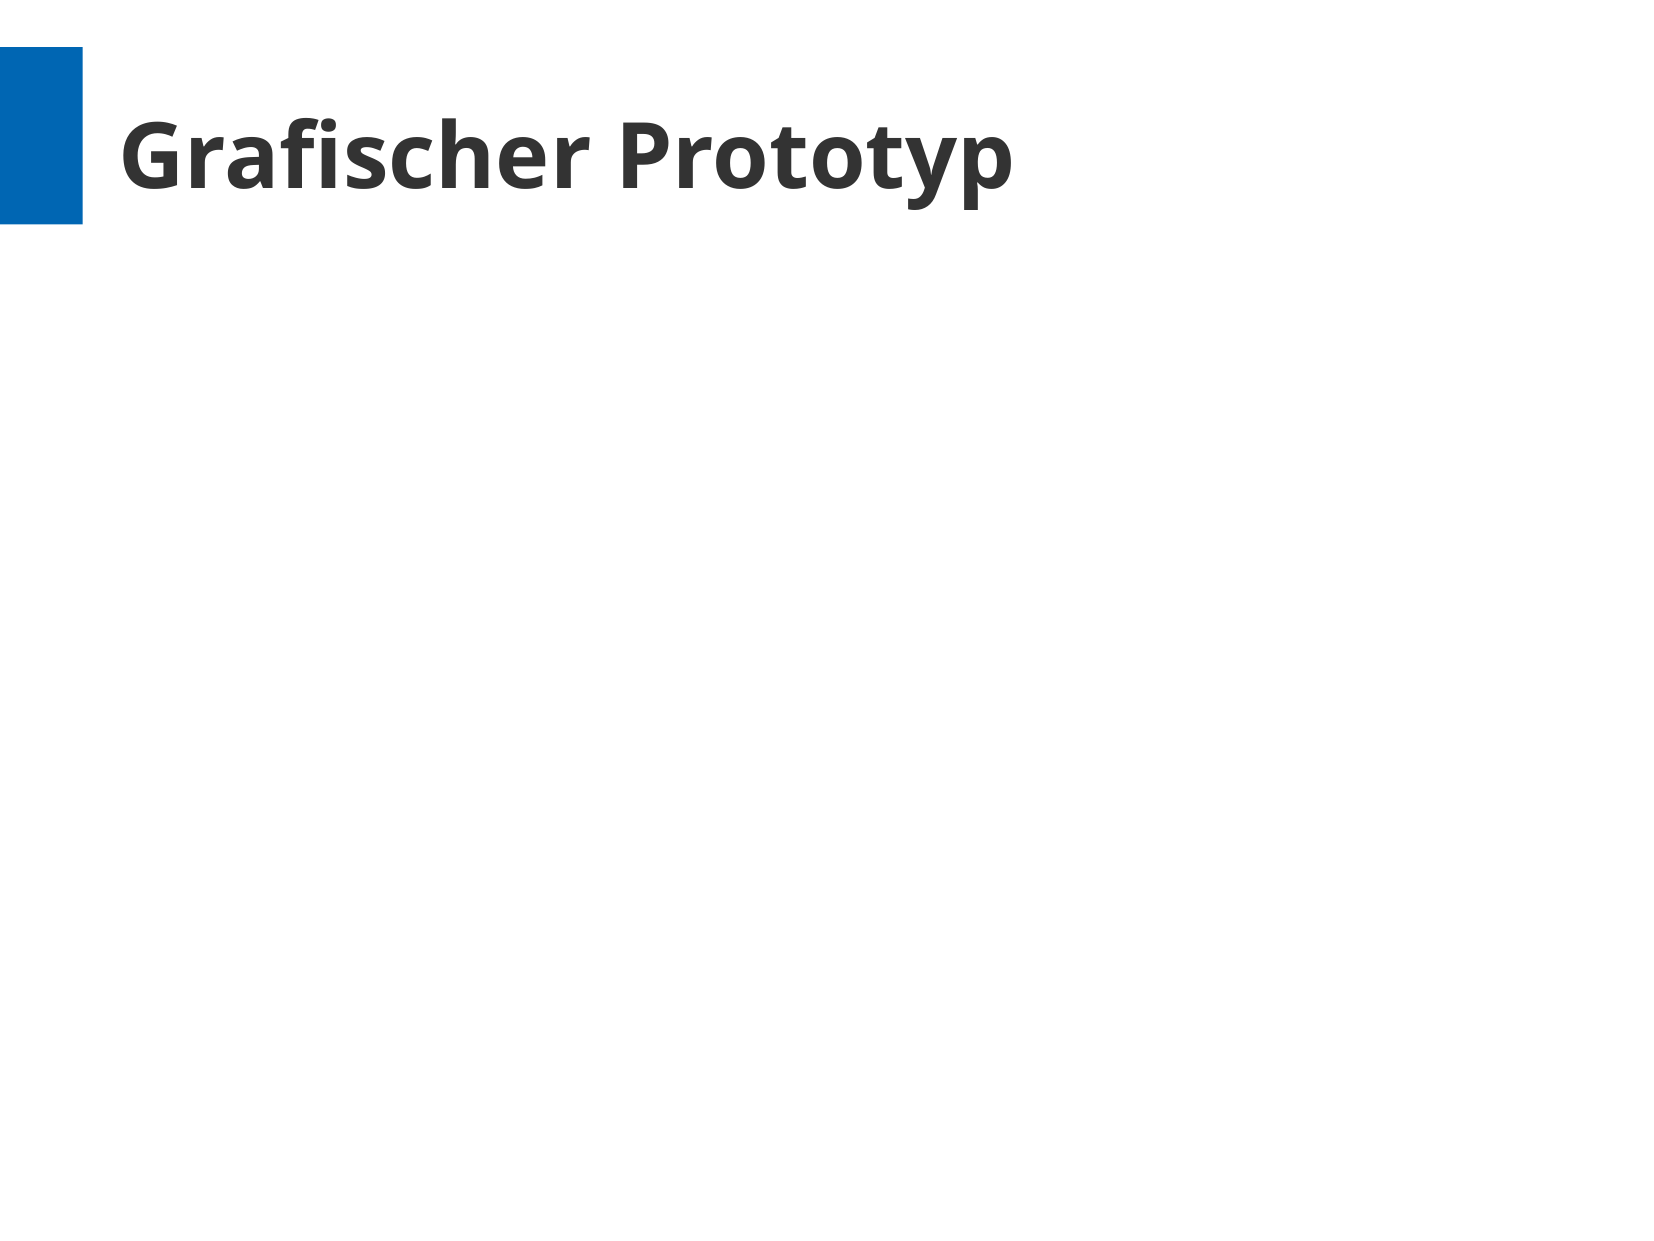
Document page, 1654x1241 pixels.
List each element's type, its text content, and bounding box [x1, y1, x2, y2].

title Grafischer Prototyp [118, 49, 1571, 257]
